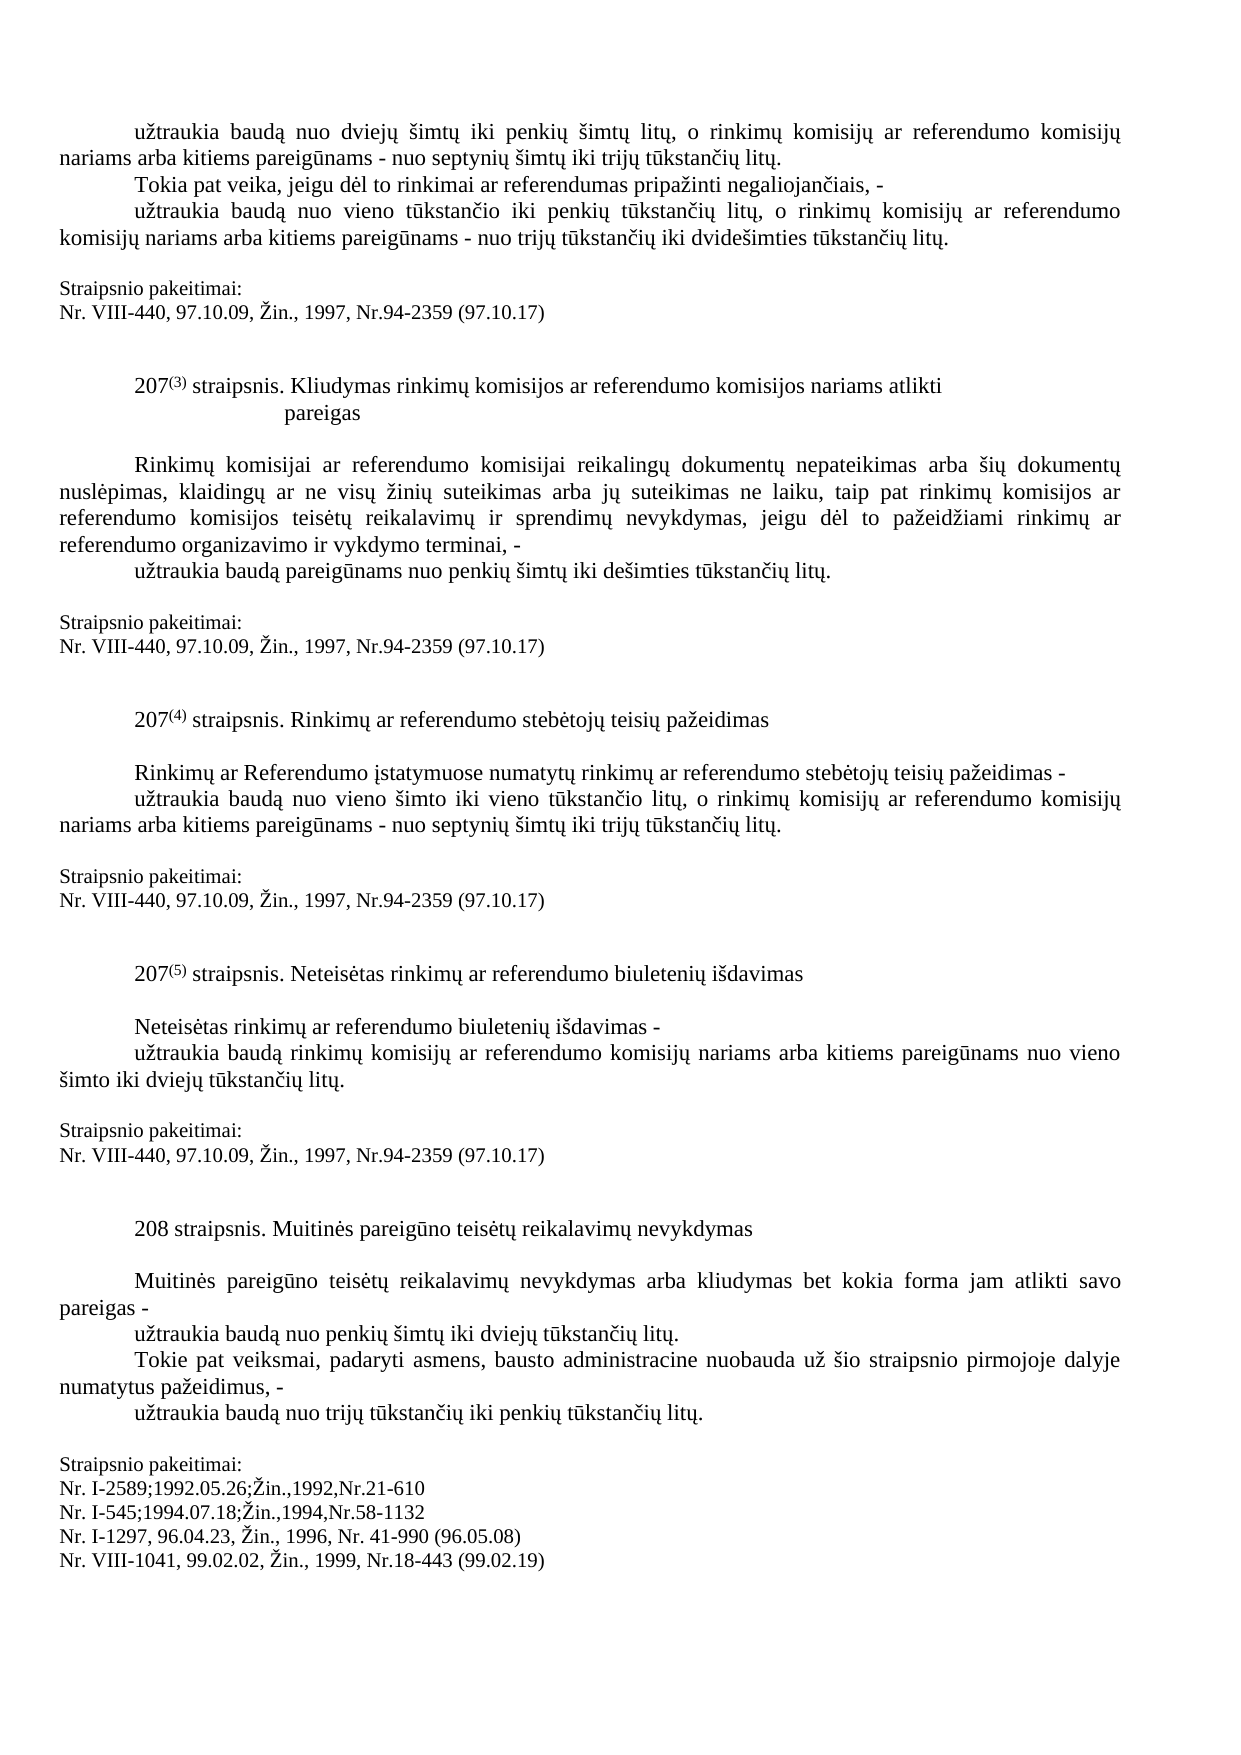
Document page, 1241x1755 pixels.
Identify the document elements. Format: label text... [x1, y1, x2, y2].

text Nr. VIII-440, 97.10.09, Žin., 1997, Nr.94-2359 (97.10.17) [59, 300, 1122, 324]
text užtraukia baudą nuo vieno tūkstančio iki penkių tūkstančių litų, o rinkimų komisijų ar referendumo komisijų nariams arba kitiems pareigūnams - nuo trijų tūkstančių iki dvidešimties tūkstančių litų. [59, 197, 1122, 250]
text Tokie pat veiksmai, padaryti asmens, bausto administracine nuobauda už šio straipsnio pirmojoje dalyje numatytus pažeidimus, - [59, 1346, 1122, 1399]
text Tokia pat veika, jeigu dėl to rinkimai ar referendumas pripažinti negaliojančiais, - [59, 171, 1122, 197]
text Nr. I-545;1994.07.18;Žin.,1994,Nr.58-1132 [59, 1500, 1122, 1524]
text Nr. I-1297, 96.04.23, Žin., 1996, Nr. 41-990 (96.05.08) [59, 1524, 1122, 1548]
text Rinkimų ar Referendumo įstatymuose numatytų rinkimų ar referendumo stebėtojų teisių pažeidimas - [59, 759, 1122, 785]
text 207(3) straipsnis. Kliudymas rinkimų komisijos ar referendumo komisijos nariams atlikti [134, 372, 1122, 399]
text Nr. I-2589;1992.05.26;Žin.,1992,Nr.21-610 [59, 1476, 1122, 1500]
text užtraukia baudą nuo vieno šimto iki vieno tūkstančio litų, o rinkimų komisijų ar referendumo komisijų nariams arba kitiems pareigūnams - nuo septynių šimtų iki trijų tūkstančių litų. [59, 785, 1122, 838]
text Straipsnio pakeitimai: [59, 1452, 1122, 1476]
text Straipsnio pakeitimai: [59, 610, 1122, 634]
text pareigas [284, 399, 1122, 425]
text Rinkimų komisijai ar referendumo komisijai reikalingų dokumentų nepateikimas arba šių dokumentų nuslėpimas, klaidingų ar ne visų žinių suteikimas arba jų suteikimas ne laiku, taip pat rinkimų komisijos ar referendumo komisijos teisėtų reikalavimų ir sprendimų nevykdymas, jeigu dėl to pažeidžiami rinkimų ar referendumo organizavimo ir vykdymo terminai, - [59, 452, 1122, 557]
text Neteisėtas rinkimų ar referendumo biuletenių išdavimas - [59, 1013, 1122, 1039]
text Nr. VIII-440, 97.10.09, Žin., 1997, Nr.94-2359 (97.10.17) [59, 888, 1122, 912]
text Straipsnio pakeitimai: [59, 1118, 1122, 1142]
text užtraukia baudą pareigūnams nuo penkių šimtų iki dešimties tūkstančių litų. [59, 557, 1122, 583]
text Muitinės pareigūno teisėtų reikalavimų nevykdymas arba kliudymas bet kokia forma jam atlikti savo pareigas - [59, 1267, 1122, 1320]
text Nr. VIII-440, 97.10.09, Žin., 1997, Nr.94-2359 (97.10.17) [59, 634, 1122, 658]
text užtraukia baudą nuo trijų tūkstančių iki penkių tūkstančių litų. [59, 1399, 1122, 1426]
text 208 straipsnis. Muitinės pareigūno teisėtų reikalavimų nevykdymas [59, 1215, 1122, 1241]
text 207(5) straipsnis. Neteisėtas rinkimų ar referendumo biuletenių išdavimas [59, 960, 1122, 987]
text Straipsnio pakeitimai: [59, 864, 1122, 888]
text užtraukia baudą nuo penkių šimtų iki dviejų tūkstančių litų. [59, 1320, 1122, 1346]
text Nr. VIII-1041, 99.02.02, Žin., 1999, Nr.18-443 (99.02.19) [59, 1548, 1122, 1572]
text Straipsnio pakeitimai: [59, 276, 1122, 300]
text užtraukia baudą rinkimų komisijų ar referendumo komisijų nariams arba kitiems pareigūnams nuo vieno šimto iki dviejų tūkstančių litų. [59, 1039, 1122, 1092]
text užtraukia baudą nuo dviejų šimtų iki penkių šimtų litų, o rinkimų komisijų ar referendumo komisijų nariams arba kitiems pareigūnams - nuo septynių šimtų iki trijų tūkstančių litų. [59, 118, 1122, 171]
text Nr. VIII-440, 97.10.09, Žin., 1997, Nr.94-2359 (97.10.17) [59, 1142, 1122, 1167]
text 207(4) straipsnis. Rinkimų ar referendumo stebėtojų teisių pažeidimas [59, 706, 1122, 732]
